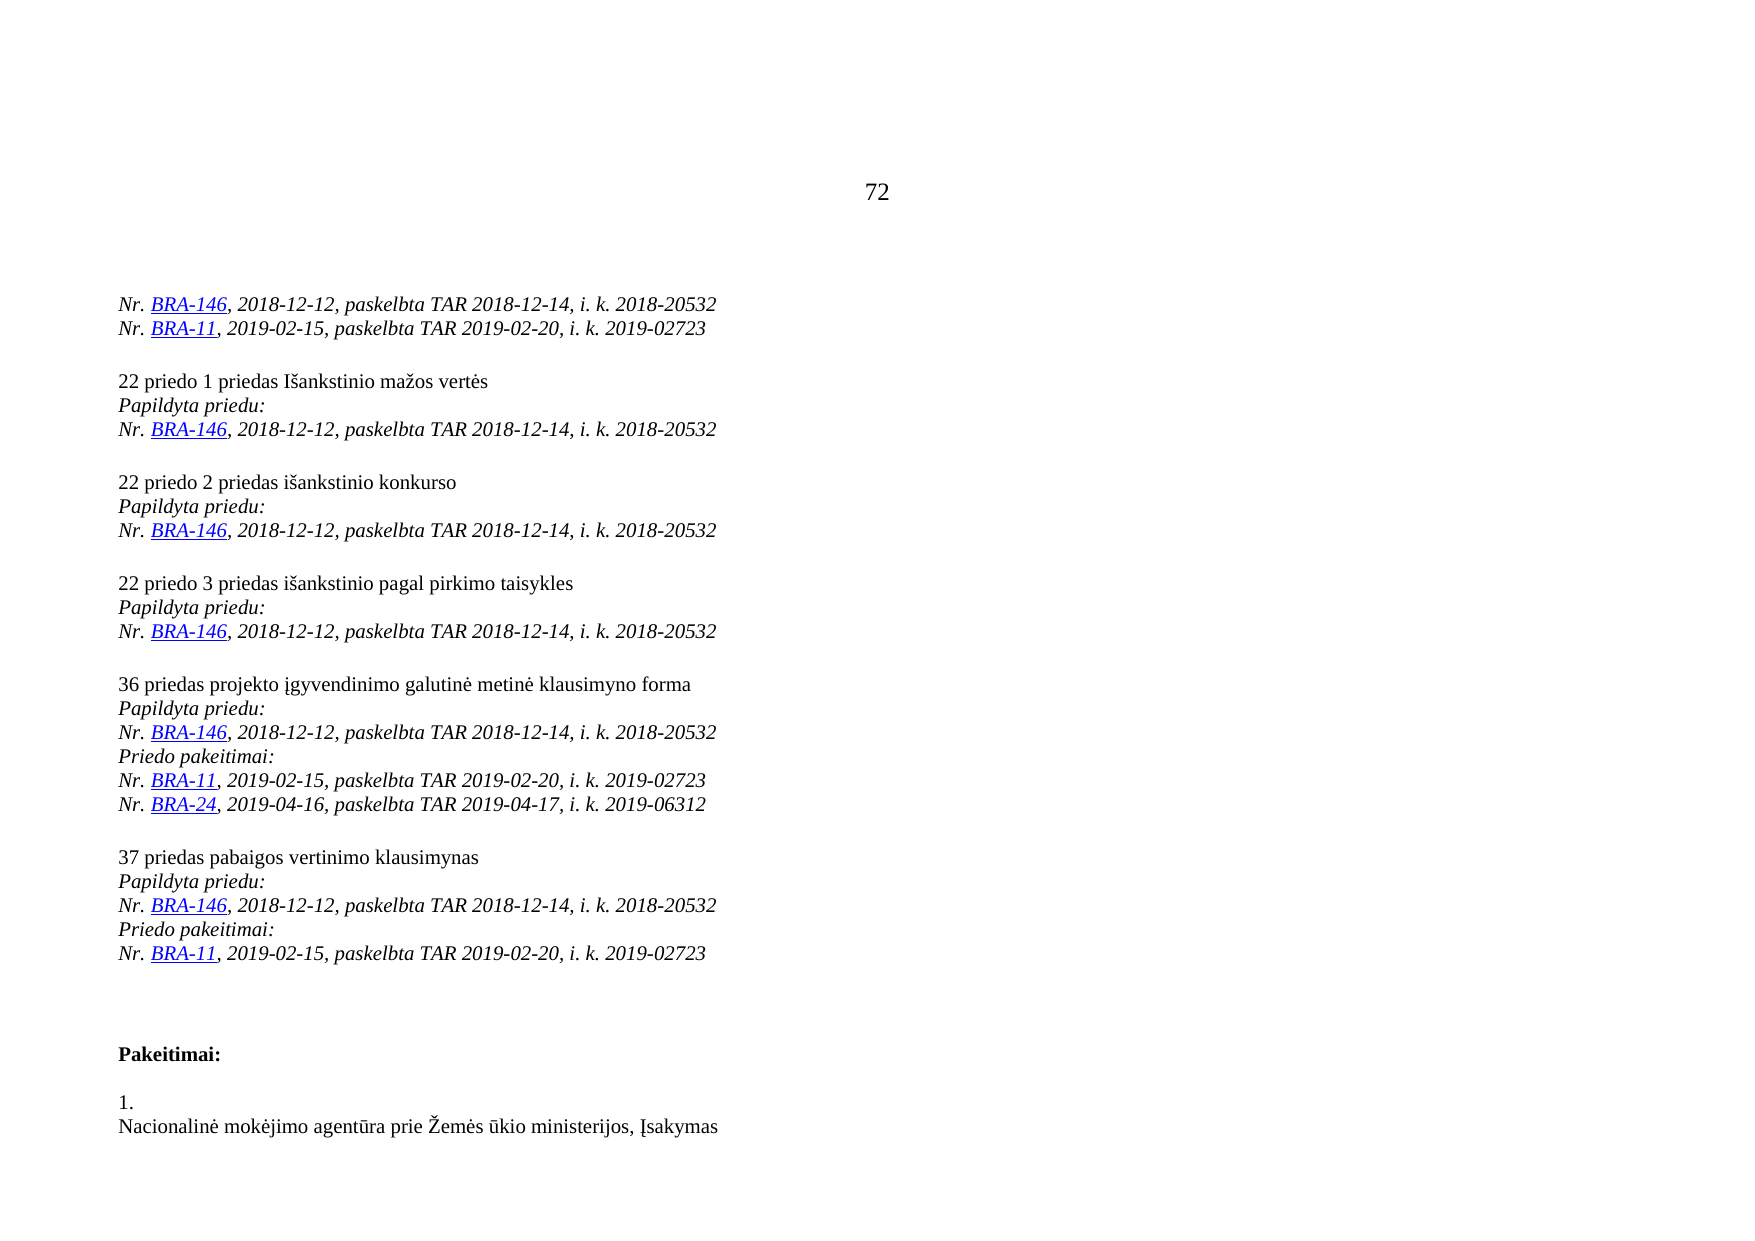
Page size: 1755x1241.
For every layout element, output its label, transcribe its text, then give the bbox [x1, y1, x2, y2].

text Papildyta priedu: [118, 595, 1636, 619]
text Papildyta priedu: [118, 696, 1636, 720]
text 1. [118, 1090, 1636, 1114]
text Nr. BRA-146, 2018-12-12, paskelbta TAR 2018-12-14, i. k. 2018-20532 [118, 619, 1636, 643]
text Nr. BRA-146, 2018-12-12, paskelbta TAR 2018-12-14, i. k. 2018-20532 [118, 893, 1636, 917]
text 22 priedo 3 priedas išankstinio pagal pirkimo taisykles [118, 571, 1636, 595]
text Nr. BRA-24, 2019-04-16, paskelbta TAR 2019-04-17, i. k. 2019-06312 [118, 792, 1636, 816]
text Nr. BRA-146, 2018-12-12, paskelbta TAR 2018-12-14, i. k. 2018-20532 [118, 720, 1636, 744]
text Pakeitimai: [118, 1042, 1636, 1066]
text Priedo pakeitimai: [118, 744, 1636, 768]
text Nr. BRA-146, 2018-12-12, paskelbta TAR 2018-12-14, i. k. 2018-20532 [118, 292, 1636, 316]
text Nr. BRA-146, 2018-12-12, paskelbta TAR 2018-12-14, i. k. 2018-20532 [118, 518, 1636, 542]
text 37 priedas pabaigos vertinimo klausimynas [118, 845, 1636, 869]
text Papildyta priedu: [118, 494, 1636, 518]
text Nr. BRA-11, 2019-02-15, paskelbta TAR 2019-02-20, i. k. 2019-02723 [118, 941, 1636, 965]
text Nr. BRA-146, 2018-12-12, paskelbta TAR 2018-12-14, i. k. 2018-20532 [118, 417, 1636, 441]
text 36 priedas projekto įgyvendinimo galutinė metinė klausimyno forma [118, 672, 1636, 696]
text Nacionalinė mokėjimo agentūra prie Žemės ūkio ministerijos, Įsakymas [118, 1114, 1636, 1138]
text Nr. BRA-11, 2019-02-15, paskelbta TAR 2019-02-20, i. k. 2019-02723 [118, 316, 1636, 340]
text 22 priedo 1 priedas Išankstinio mažos vertės [118, 369, 1636, 393]
text Papildyta priedu: [118, 869, 1636, 893]
text 22 priedo 2 priedas išankstinio konkurso [118, 470, 1636, 494]
text Papildyta priedu: [118, 393, 1636, 417]
text Priedo pakeitimai: [118, 917, 1636, 941]
text Nr. BRA-11, 2019-02-15, paskelbta TAR 2019-02-20, i. k. 2019-02723 [118, 768, 1636, 792]
